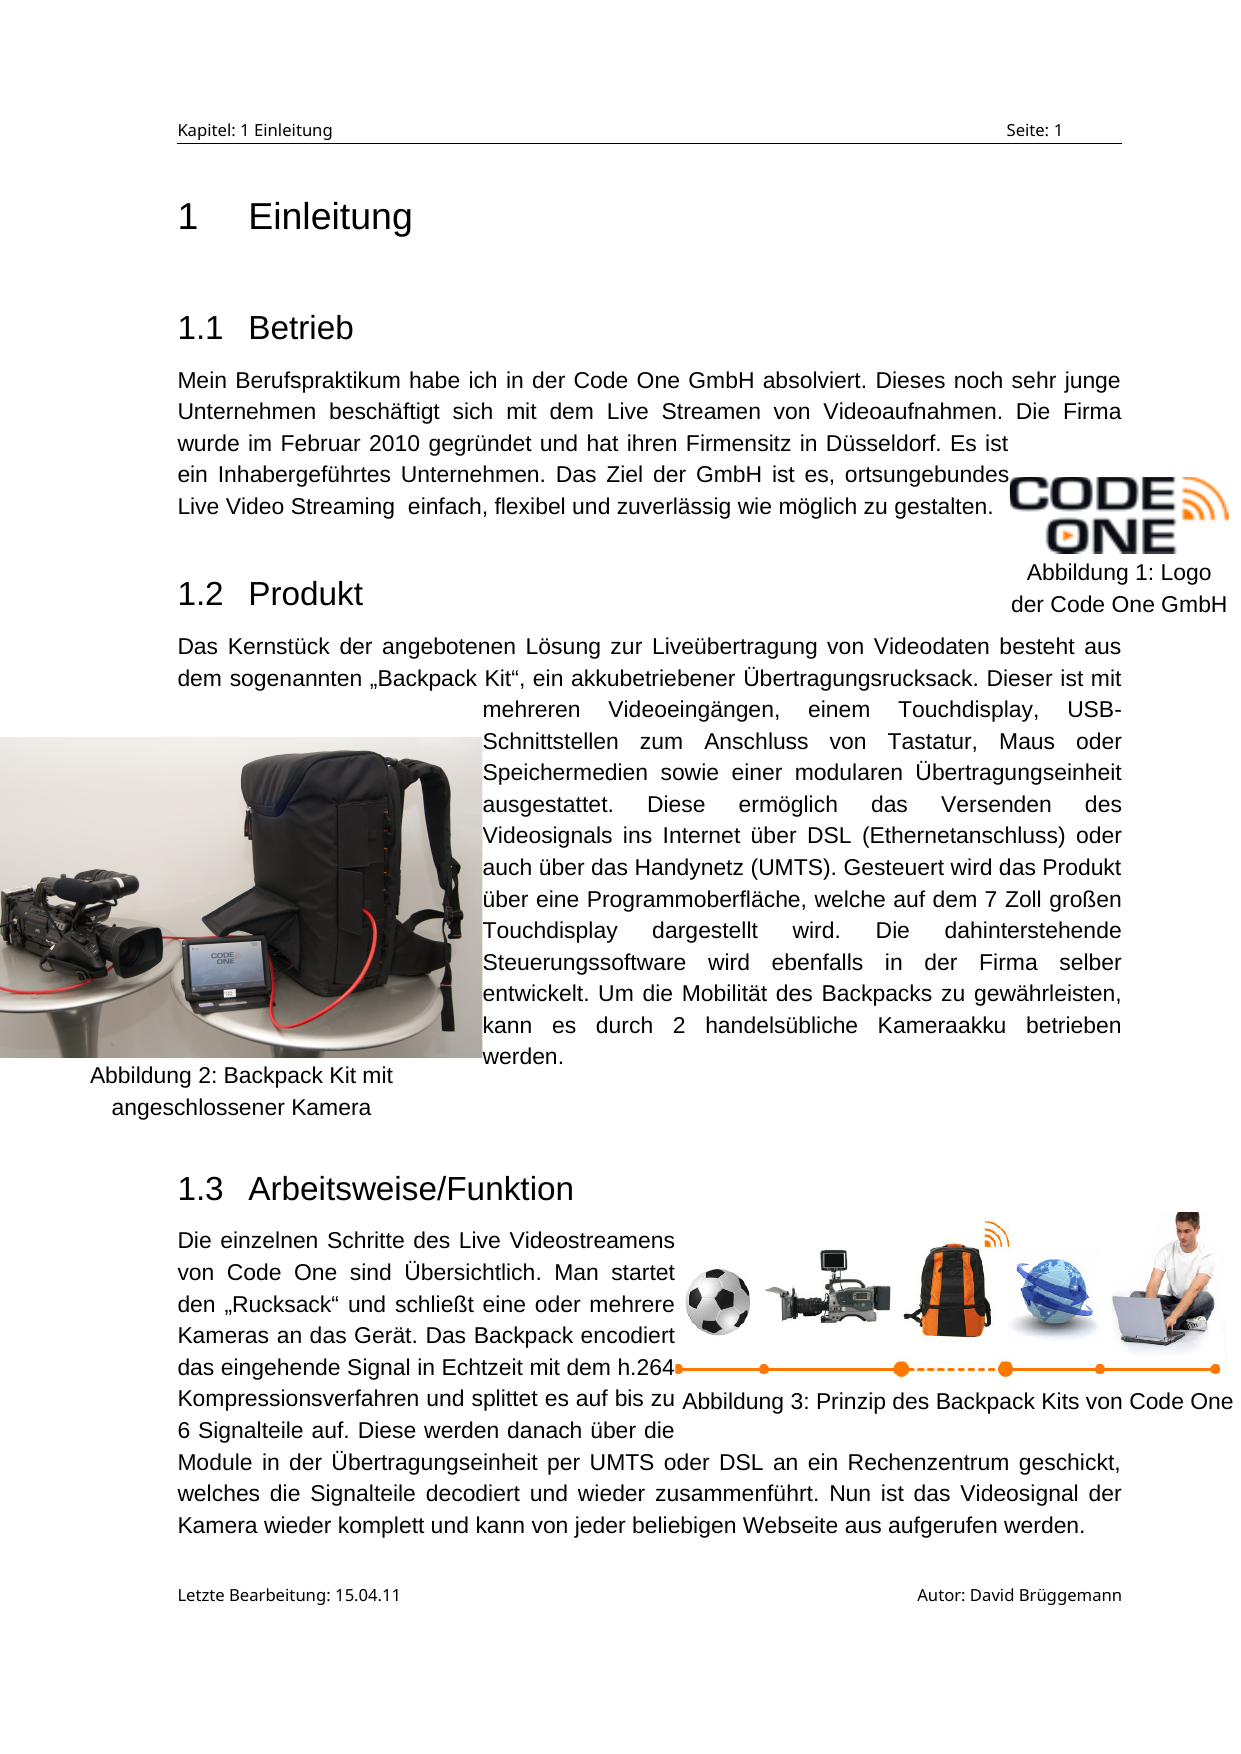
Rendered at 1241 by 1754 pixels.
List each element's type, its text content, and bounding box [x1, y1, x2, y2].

subtitle Einleitung [177, 194, 1122, 237]
picture [675, 1212, 1240, 1383]
text Mein Berufspraktikum habe ich in der Code One GmbH absolviert. Dieses noch sehr junge Unternehmen beschäftigt sich mit dem Live Streamen von Videoaufnahmen. Die Firma wurde im Februar 2010 gegründet und hat ihren Firmensitz in Düsseldorf. Es ist ein Inhabergeführtes Unternehmen. Das Ziel der GmbH ist es, ortsungebundes Live Video Streaming einfach, flexibel und zuverlässig wie möglich zu gestalten. [177, 367, 1228, 519]
subtitle Arbeitsweise/Funktion [177, 1163, 1240, 1212]
text Das Kernstück der angebotenen Lösung zur Liveübertragung von Videodaten besteht aus dem sogenannten „Backpack Kit“, ein akkubetriebener Übertragungsrucksack. Dieser ist mit mehreren Videoeingängen, einem Touchdisplay, USB-Schnittstellen zum Anschluss von Tastatur, Maus oder Speichermedien sowie einer modularen Übertragungseinheit ausgestattet. Diese ermöglich das Versenden des Videosignals ins Internet über DSL (Ethernetanschluss) oder auch über das Handynetz (UMTS). Gesteuert wird das Produkt über eine Programmoberfläche, welche auf dem 7 Zoll großen Touchdisplay dargestellt wird. Die dahinterstehende Steuerungssoftware wird ebenfalls in der Firma selber entwickelt. Um die Mobilität des Backpacks zu gewährleisten, kann es durch 2 handelsübliche Kameraakku betrieben werden. [0, 633, 1122, 1070]
subtitle [675, 1414, 1240, 1427]
text Abbildung 2: Backpack Kit mit angeschlossener Kamera [0, 1058, 482, 1120]
subtitle Betrieb [177, 308, 1122, 347]
text Abbildung 1: Logo der Code One GmbH [1009, 554, 1228, 617]
text Die einzelnen Schritte des Live Videostreamens von Code One sind Übersichtlich. Man startet den „Rucksack“ und schließt eine oder mehrere Kameras an das Gerät. Das Backpack encodiert das eingehende Signal in Echtzeit mit dem h.264 Kompressionsverfahren und splittet es auf bis zu 6 Signalteile auf. Diese werden danach über die Module in der Übertragungseinheit per UMTS oder DSL an ein Rechenzentrum geschickt, welches die Signalteile decodiert und wieder zusammenführt. Nun ist das Videosignal der Kamera wieder komplett und kann von jeder beliebigen Webseite aus aufgerufen werden. [177, 1227, 1122, 1538]
picture [0, 737, 483, 1058]
subtitle Produkt [177, 574, 1009, 613]
picture [1009, 477, 1229, 554]
text Abbildung 3: Prinzip des Backpack Kits von Code One [675, 1383, 1240, 1414]
